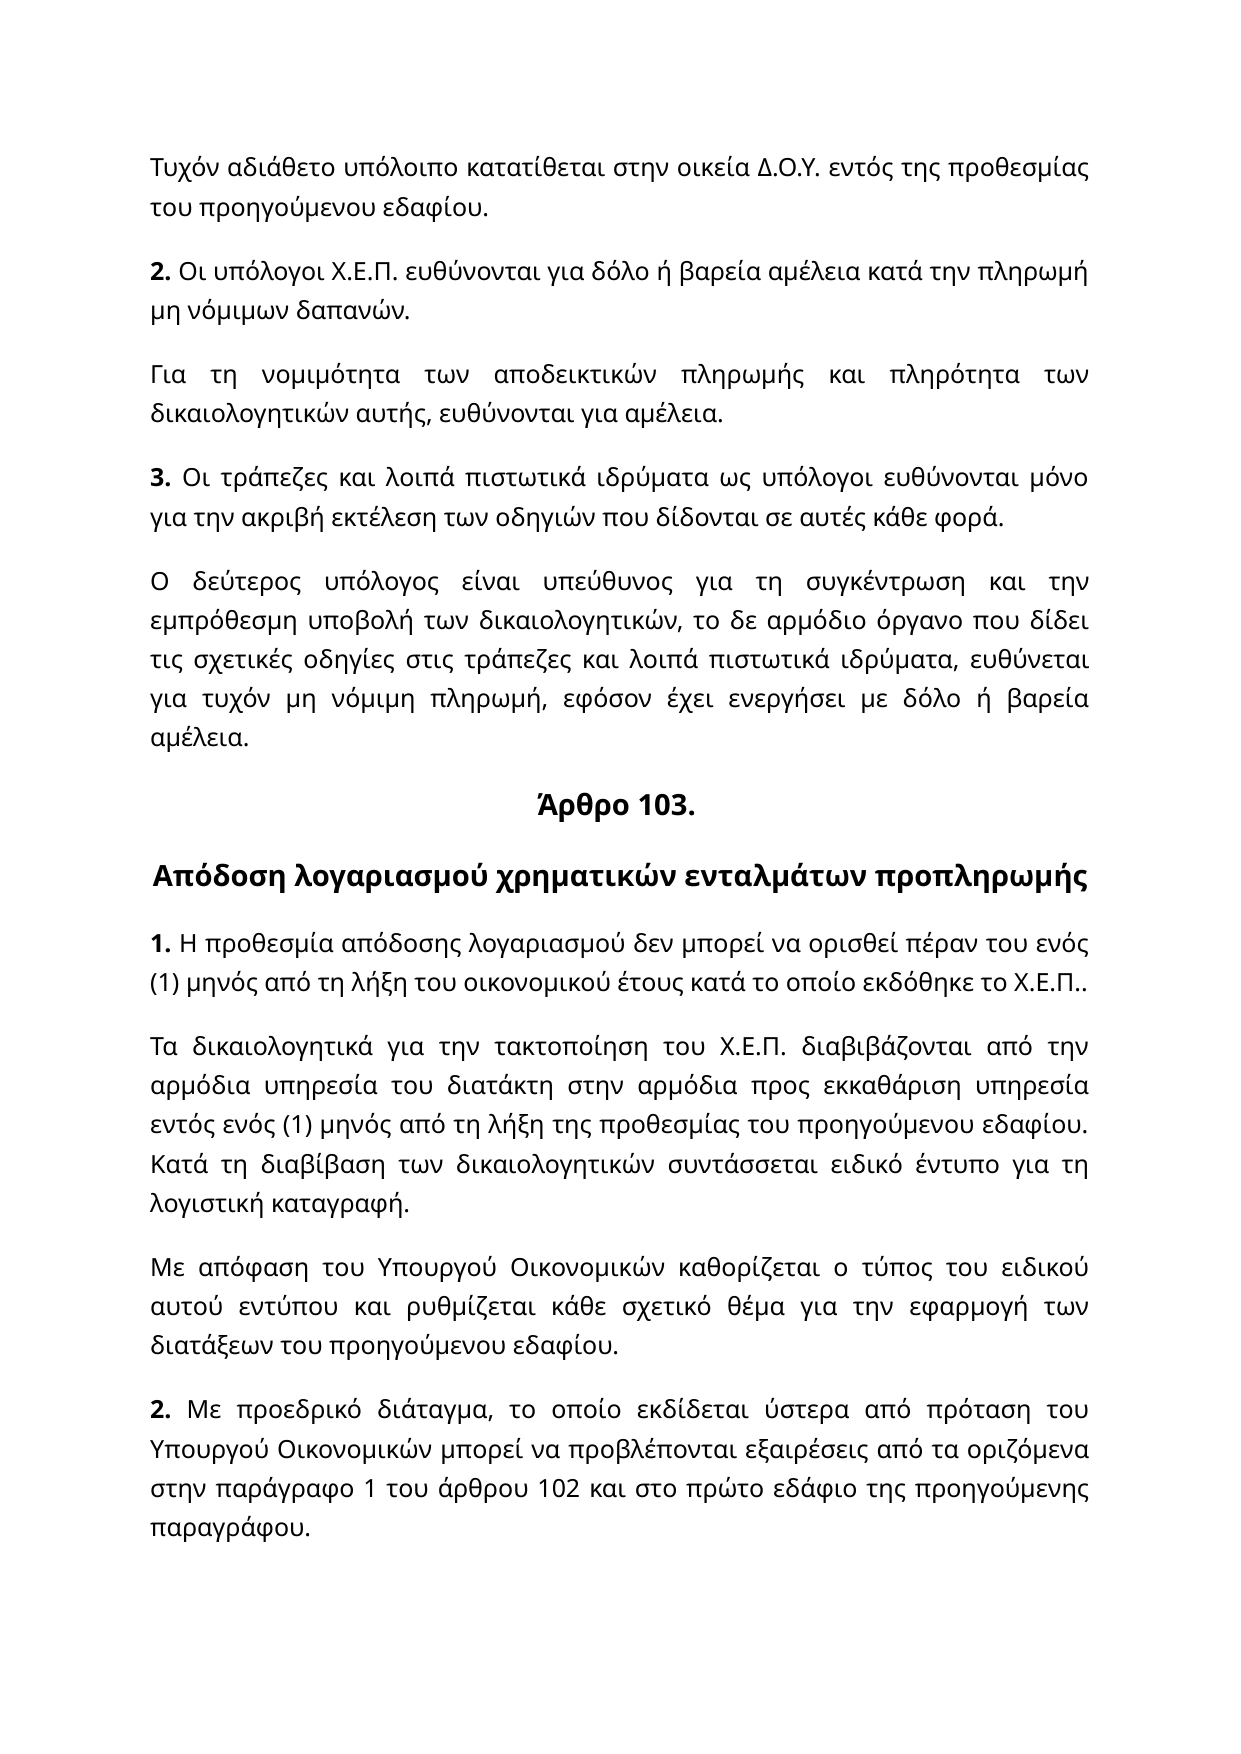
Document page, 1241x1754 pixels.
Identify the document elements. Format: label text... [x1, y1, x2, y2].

text Για τη νομιμότητα των αποδεικτικών πληρωμής και πληρότητα των δικαιολογητικών αυτής, ευθύνονται για αμέλεια. [150, 357, 1090, 430]
text Τα δικαιολογητικά για την τακτοποίηση του Χ.Ε.Π. διαβιβάζονται από την αρμόδια υπηρεσία του διατάκτη στην αρμόδια προς εκκαθάριση υπηρεσία εντός ενός (1) μηνός από τη λήξη της προθεσμίας του προηγούμενου εδαφίου. Κατά τη διαβίβαση των δικαιολογητικών συντάσσεται ειδικό έντυπο για τη λογιστική καταγραφή. [150, 1029, 1090, 1219]
text 2. Οι υπόλογοι Χ.Ε.Π. ευθύνονται για δόλο ή βαρεία αμέλεια κατά την πληρωμή μη νόμιμων δαπανών. [150, 253, 1090, 327]
text Ο δεύτερος υπόλογος είναι υπεύθυνος για τη συγκέντρωση και την εμπρόθεσμη υποβολή των δικαιολογητικών, το δε αρμόδιο όργανο που δίδει τις σχετικές οδηγίες στις τράπεζες και λοιπά πιστωτικά ιδρύματα, ευθύνεται για τυχόν μη νόμιμη πληρωμή, εφόσον έχει ενεργήσει με δόλο ή βαρεία αμέλεια. [150, 563, 1090, 754]
text 2. Με προεδρικό διάταγμα, το οποίο εκδίδεται ύστερα από πρόταση του Υπουργού Οικονομικών μπορεί να προβλέπονται εξαιρέσεις από τα οριζόμενα στην παράγραφο 1 του άρθρου 102 και στο πρώτο εδάφιο της προηγούμενης παραγράφου. [150, 1392, 1090, 1544]
subtitle Άρθρο 103. [150, 784, 1090, 824]
text Με απόφαση του Υπουργού Οικονομικών καθορίζεται ο τύπος του ειδικού αυτού εντύπου και ρυθμίζεται κάθε σχετικό θέμα για την εφαρμογή των διατάξεων του προηγούμενου εδαφίου. [150, 1249, 1090, 1362]
text Τυχόν αδιάθετο υπόλοιπο κατατίθεται στην οικεία Δ.Ο.Υ. εντός της προθεσμίας του προηγούμενου εδαφίου. [150, 150, 1090, 223]
subtitle Απόδοση λογαριασμού χρηματικών ενταλμάτων προπληρωμής [150, 855, 1090, 894]
text 3. Οι τράπεζες και λοιπά πιστωτικά ιδρύματα ως υπόλογοι ευθύνονται μόνο για την ακριβή εκτέλεση των οδηγιών που δίδονται σε αυτές κάθε φορά. [150, 460, 1090, 533]
text 1. Η προθεσμία απόδοσης λογαριασμού δεν μπορεί να ορισθεί πέραν του ενός (1) μηνός από τη λήξη του οικονομικού έτους κατά το οποίο εκδόθηκε το Χ.Ε.Π.. [150, 925, 1090, 999]
